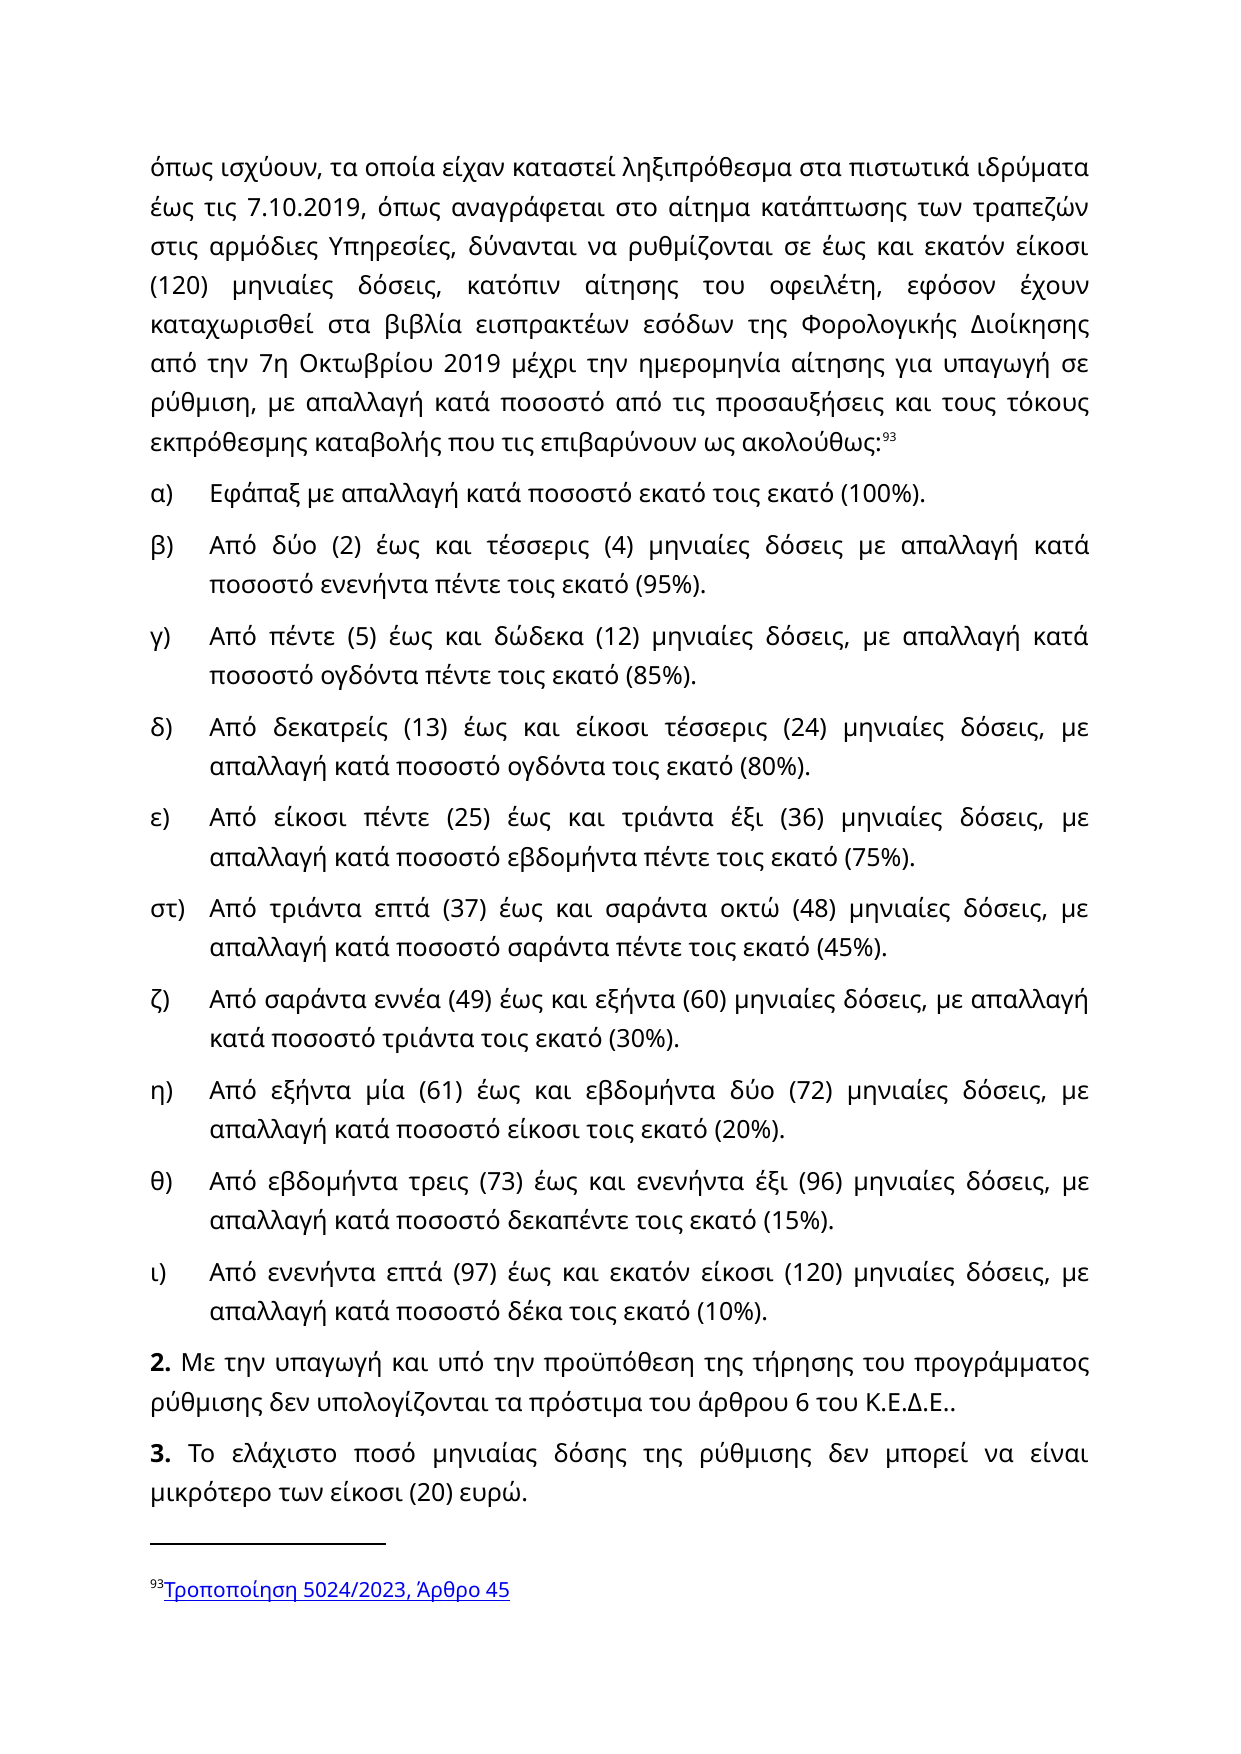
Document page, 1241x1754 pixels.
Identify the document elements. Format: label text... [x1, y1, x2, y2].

list στ) Από τριάντα επτά (37) έως και σαράντα οκτώ (48) μηνιαίες δόσεις, με απαλλαγή κατά ποσοστό σαράντα πέντε τοις εκατό (45%). [150, 891, 1090, 964]
text Τροποποίηση 5024/2023, Άρθρο 45 [150, 1576, 1090, 1604]
list γ) Από πέντε (5) έως και δώδεκα (12) μηνιαίες δόσεις, με απαλλαγή κατά ποσοστό ογδόντα πέντε τοις εκατό (85%). [150, 618, 1090, 692]
list α) Εφάπαξ με απαλλαγή κατά ποσοστό εκατό τοις εκατό (100%). [150, 476, 1090, 510]
list ζ) Από σαράντα εννέα (49) έως και εξήντα (60) μηνιαίες δόσεις, με απαλλαγή κατά ποσοστό τριάντα τοις εκατό (30%). [150, 982, 1090, 1055]
list β) Από δύο (2) έως και τέσσερις (4) μηνιαίες δόσεις με απαλλαγή κατά ποσοστό ενενήντα πέντε τοις εκατό (95%). [150, 527, 1090, 601]
list η) Από εξήντα μία (61) έως και εβδομήντα δύο (72) μηνιαίες δόσεις, με απαλλαγή κατά ποσοστό είκοσι τοις εκατό (20%). [150, 1072, 1090, 1146]
list ι) Από ενενήντα επτά (97) έως και εκατόν είκοσι (120) μηνιαίες δόσεις, με απαλλαγή κατά ποσοστό δέκα τοις εκατό (10%). [150, 1254, 1090, 1327]
list θ) Από εβδομήντα τρεις (73) έως και ενενήντα έξι (96) μηνιαίες δόσεις, με απαλλαγή κατά ποσοστό δεκαπέντε τοις εκατό (15%). [150, 1163, 1090, 1237]
text 2. Με την υπαγωγή και υπό την προϋπόθεση της τήρησης του προγράμματος ρύθμισης δεν υπολογίζονται τα πρόστιμα του άρθρου 6 του Κ.Ε.Δ.Ε.. [150, 1345, 1090, 1418]
text όπως ισχύουν, τα οποία είχαν καταστεί ληξιπρόθεσμα στα πιστωτικά ιδρύματα έως τις 7.10.2019, όπως αναγράφεται στο αίτημα κατάπτωσης των τραπεζών στις αρμόδιες Υπηρεσίες, δύνανται να ρυθμίζονται σε έως και εκατόν είκοσι (120) μηνιαίες δόσεις, κατόπιν αίτησης του οφειλέτη, εφόσον έχουν καταχωρισθεί στα βιβλία εισπρακτέων εσόδων της Φορολογικής Διοίκησης από την 7η Οκτωβρίου 2019 μέχρι την ημερομηνία αίτησης για υπαγωγή σε ρύθμιση, με απαλλαγή κατά ποσοστό από τις προσαυξήσεις και τους τόκους εκπρόθεσμης καταβολής που τις επιβαρύνουν ως ακολούθως: [150, 150, 1090, 458]
list δ) Από δεκατρείς (13) έως και είκοσι τέσσερις (24) μηνιαίες δόσεις, με απαλλαγή κατά ποσοστό ογδόντα τοις εκατό (80%). [150, 709, 1090, 782]
list ε) Από είκοσι πέντε (25) έως και τριάντα έξι (36) μηνιαίες δόσεις, με απαλλαγή κατά ποσοστό εβδομήντα πέντε τοις εκατό (75%). [150, 800, 1090, 873]
text 3. Το ελάχιστο ποσό μηνιαίας δόσης της ρύθμισης δεν μπορεί να είναι μικρότερο των είκοσι (20) ευρώ. [150, 1436, 1090, 1509]
